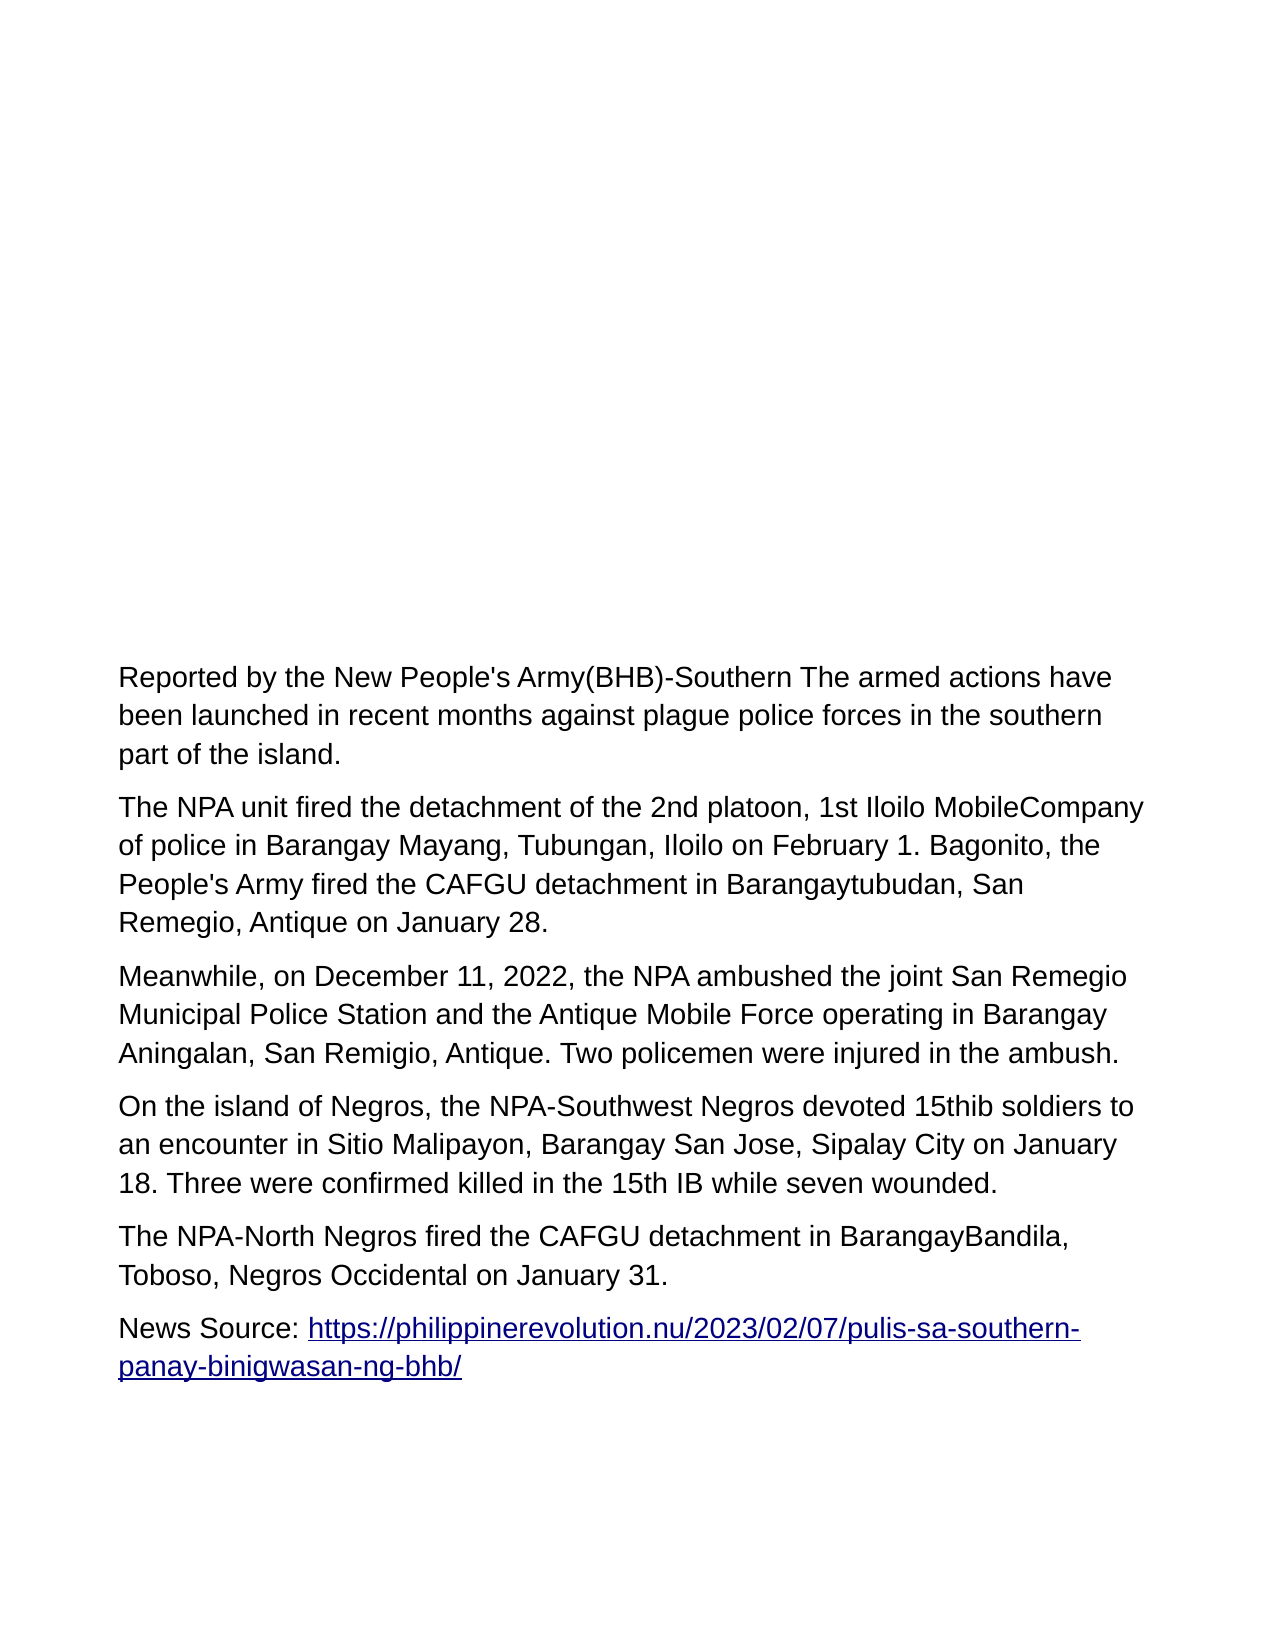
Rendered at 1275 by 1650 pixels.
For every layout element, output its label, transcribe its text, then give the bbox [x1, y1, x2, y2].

text The NPA unit fired the detachment of the 2nd platoon, 1st Iloilo MobileCompany of police in Barangay Mayang, Tubungan, Iloilo on February 1. Bagonito, the People's Army fired the CAFGU detachment in Barangaytubudan, San Remegio, Antique on January 28. [118, 790, 1157, 939]
text Reported by the New People's Army(BHB)-Southern The armed actions have been launched in recent months against plague police forces in the southern part of the island. [118, 118, 1157, 770]
text Meanwhile, on December 11, 2022, the NPA ambushed the joint San Remegio Municipal Police Station and the Antique Mobile Force operating in Barangay Aningalan, San Remigio, Antique. Two policemen were injured in the ambush. [118, 958, 1157, 1069]
text The NPA-North Negros fired the CAFGU detachment in BarangayBandila, Toboso, Negros Occidental on January 31. [118, 1219, 1157, 1291]
text News Source: https://philippinerevolution.nu/2023/02/07/pulis-sa-southern-panay-binigwasan-ng-bhb/ [118, 1311, 1157, 1383]
text On the island of Negros, the NPA-Southwest Negros devoted 15thib soldiers to an encounter in Sitio Malipayon, Barangay San Jose, Sipalay City on January 18. Three were confirmed killed in the 15th IB while seven wounded. [118, 1089, 1157, 1199]
